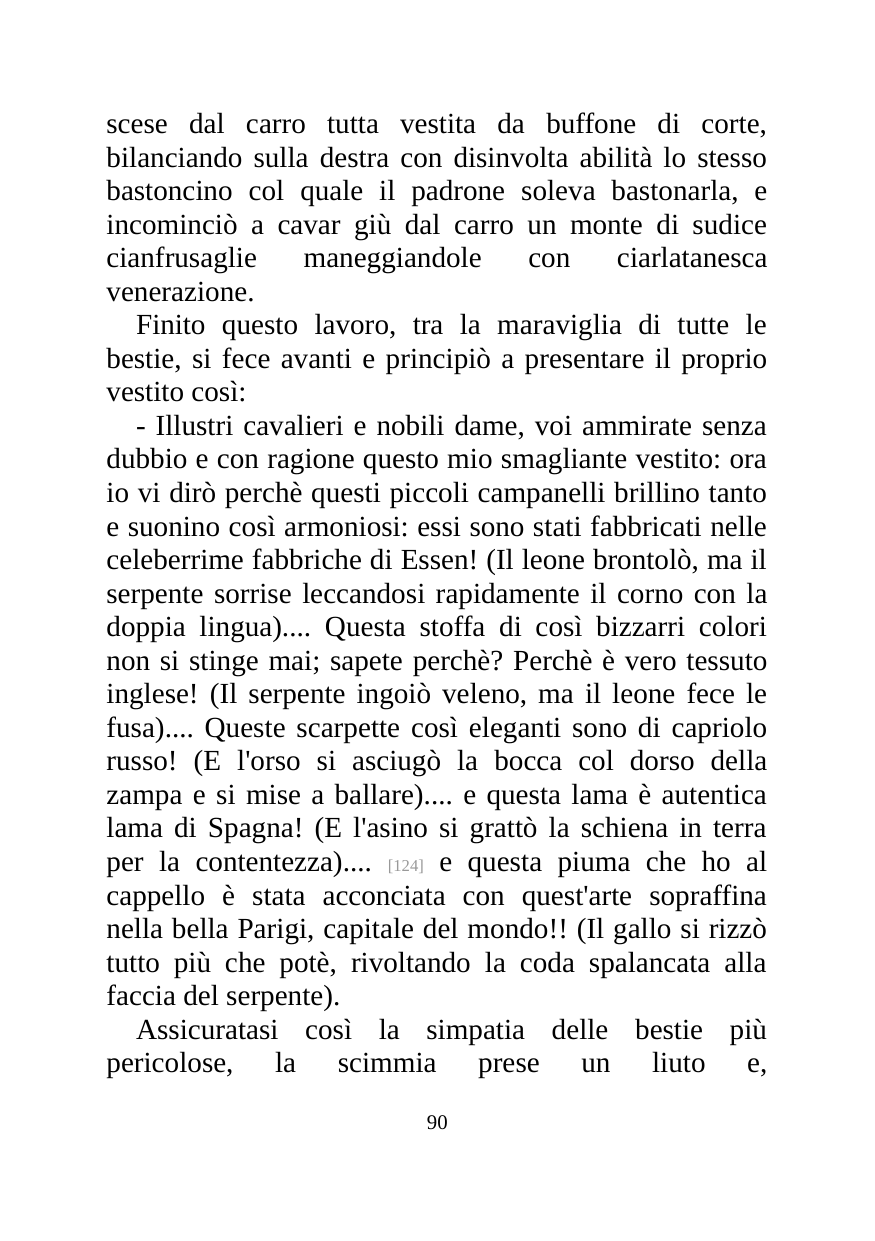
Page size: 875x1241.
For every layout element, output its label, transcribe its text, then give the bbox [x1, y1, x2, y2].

text - Illustri cavalieri e nobili dame, voi ammirate senza dubbio e con ragione questo mio smagliante vestito: ora io vi dirò perchè questi piccoli campanelli brillino tanto e suonino così armoniosi: essi sono stati fabbricati nelle celeberrime fabbriche di Essen! (Il leone brontolò, ma il serpente sorrise leccandosi rapidamente il corno con la doppia lingua).... Questa stoffa di così bizzarri colori non si stinge mai; sapete perchè? Perchè è vero tessuto inglese! (Il serpente ingoiò veleno, ma il leone fece le fusa).... Queste scarpette così eleganti sono di capriolo russo! (E l'orso si asciugò la bocca col dorso della zampa e si mise a ballare).... e questa lama è autentica lama di Spagna! (E l'asino si grattò la schiena in terra per la contentezza).... [124] e questa piuma che ho al cappello è stata acconciata con quest'arte sopraffina nella bella Parigi, capitale del mondo!! (Il gallo si rizzò tutto più che potè, rivoltando la coda spalancata alla faccia del serpente). [106, 408, 768, 1012]
text Finito questo lavoro, tra la maraviglia di tutte le bestie, si fece avanti e principiò a presentare il proprio vestito così: [106, 307, 768, 408]
text Assicuratasi così la simpatia delle bestie più pericolose, la scimmia prese un liuto e, [106, 1012, 768, 1079]
text scese dal carro tutta vestita da buffone di corte, bilanciando sulla destra con disinvolta abilità lo stesso bastoncino col quale il padrone soleva bastonarla, e incominciò a cavar giù dal carro un monte di sudice cianfrusaglie maneggiandole con ciarlatanesca venerazione. [106, 106, 768, 307]
